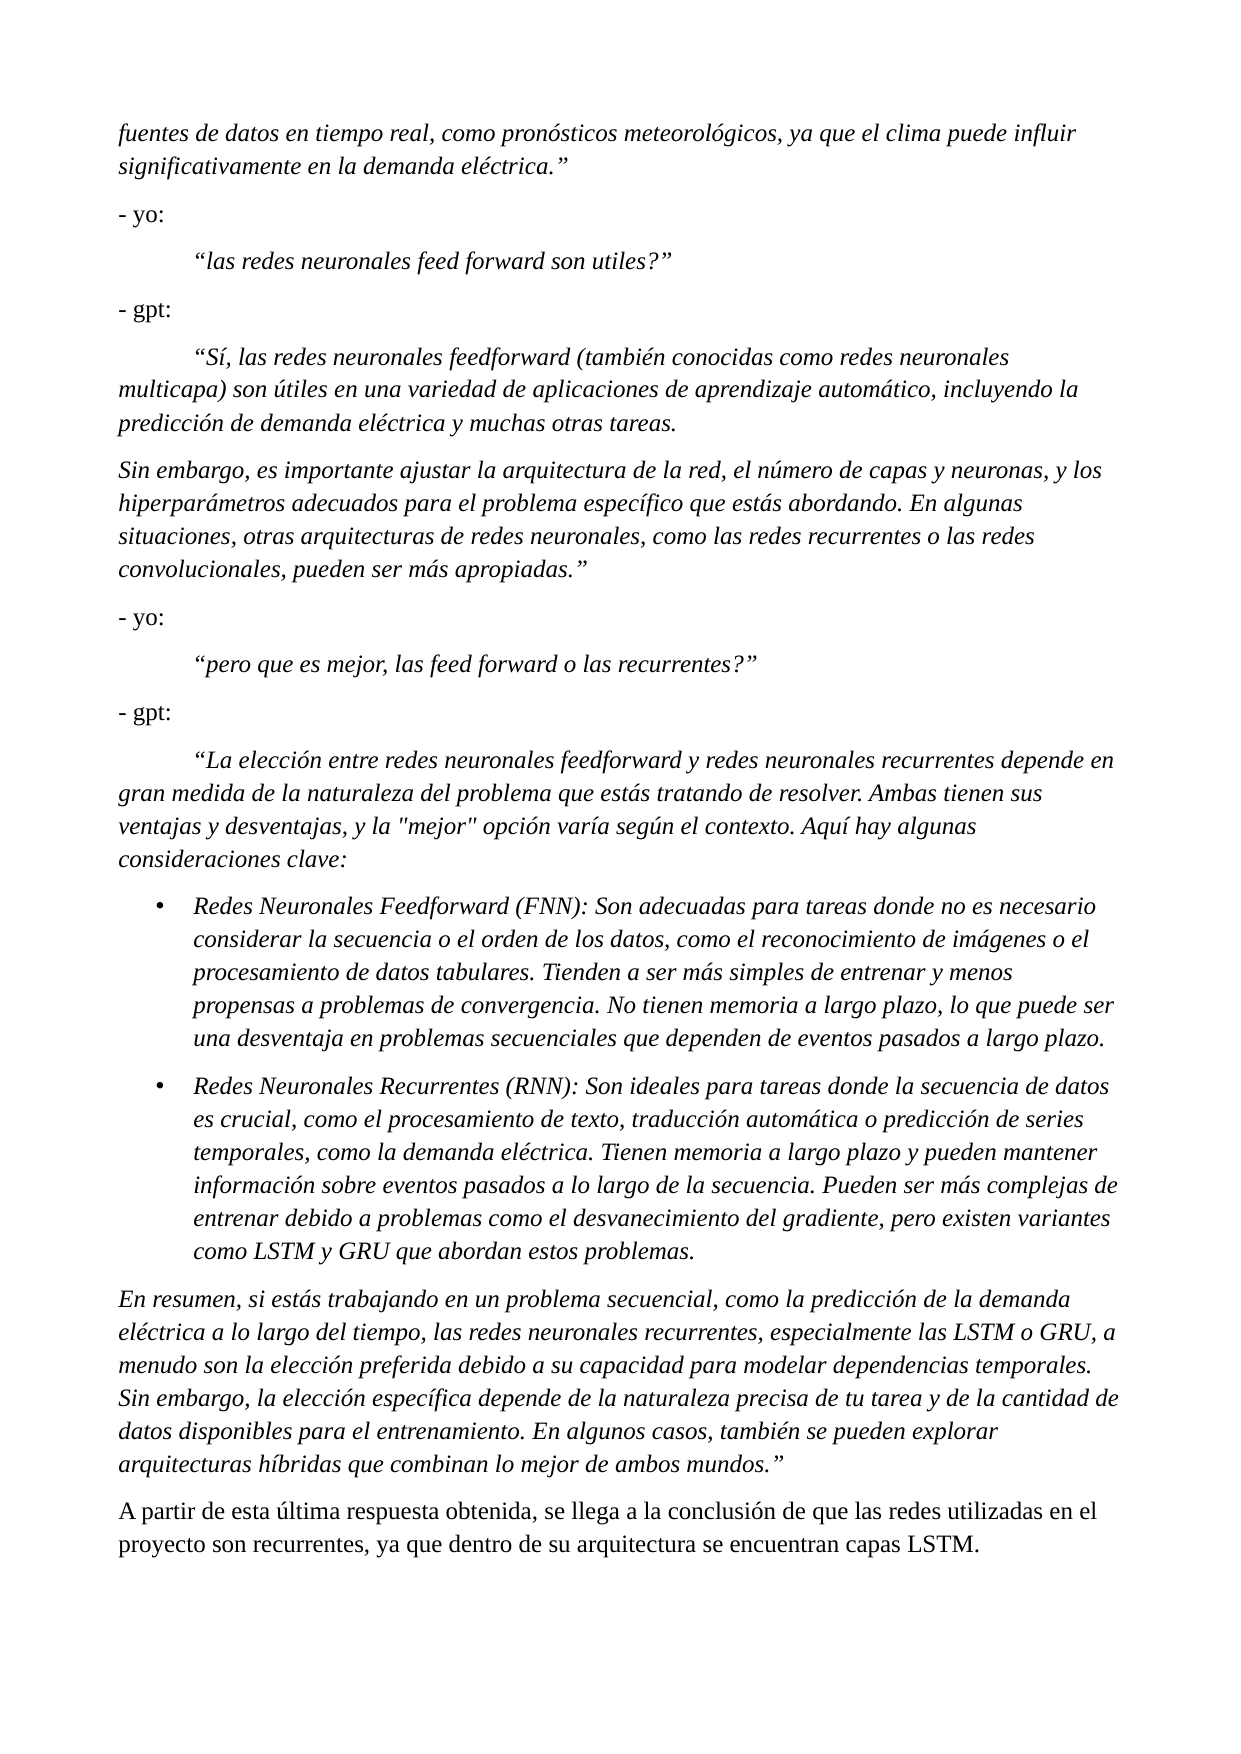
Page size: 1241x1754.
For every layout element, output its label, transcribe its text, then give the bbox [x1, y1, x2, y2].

text - yo: [118, 199, 1122, 227]
text A partir de esta última respuesta obtenida, se llega a la conclusión de que las redes utilizadas en el proyecto son recurrentes, ya que dentro de su arquitectura se encuentran capas LSTM. [118, 1496, 1122, 1558]
text - gpt: [118, 697, 1122, 726]
list Redes Neuronales Recurrentes (RNN): Son ideales para tareas donde la secuencia de datos es crucial, como el procesamiento de texto, traducción automática o predicción de series temporales, como la demanda eléctrica. Tienen memoria a largo plazo y pueden mantener información sobre eventos pasados a lo largo de la secuencia. Pueden ser más complejas de entrenar debido a problemas como el desvanecimiento del gradiente, pero existen variantes como LSTM y GRU que abordan estos problemas. [156, 1071, 1122, 1265]
text fuentes de datos en tiempo real, como pronósticos meteorológicos, ya que el clima puede influir significativamente en la demanda eléctrica.” [118, 118, 1122, 180]
list Redes Neuronales Feedforward (FNN): Son adecuadas para tareas donde no es necesario considerar la secuencia o el orden de los datos, como el reconocimiento de imágenes o el procesamiento de datos tabulares. Tienden a ser más simples de entrenar y menos propensas a problemas de convergencia. No tienen memoria a largo plazo, lo que puede ser una desventaja en problemas secuenciales que dependen de eventos pasados a largo plazo. [156, 891, 1122, 1052]
text “La elección entre redes neuronales feedforward y redes neuronales recurrentes depende en gran medida de la naturaleza del problema que estás tratando de resolver. Ambas tienen sus ventajas y desventajas, y la "mejor" opción varía según el contexto. Aquí hay algunas consideraciones clave: [118, 745, 1122, 872]
text “las redes neuronales feed forward son utiles?” [118, 246, 1122, 275]
text “pero que es mejor, las feed forward o las recurrentes?” [118, 649, 1122, 678]
text - gpt: [118, 294, 1122, 323]
text En resumen, si estás trabajando en un problema secuencial, como la predicción de la demanda eléctrica a lo largo del tiempo, las redes neuronales recurrentes, especialmente las LSTM o GRU, a menudo son la elección preferida debido a su capacidad para modelar dependencias temporales. Sin embargo, la elección específica depende de la naturaleza precisa de tu tarea y de la cantidad de datos disponibles para el entrenamiento. En algunos casos, también se pueden explorar arquitecturas híbridas que combinan lo mejor de ambos mundos.” [118, 1284, 1122, 1478]
text “Sí, las redes neuronales feedforward (también conocidas como redes neuronales multicapa) son útiles en una variedad de aplicaciones de aprendizaje automático, incluyendo la predicción de demanda eléctrica y muchas otras tareas. [118, 342, 1122, 436]
text Sin embargo, es importante ajustar la arquitectura de la red, el número de capas y neuronas, y los hiperparámetros adecuados para el problema específico que estás abordando. En algunas situaciones, otras arquitecturas de redes neuronales, como las redes recurrentes o las redes convolucionales, pueden ser más apropiadas.” [118, 455, 1122, 583]
text - yo: [118, 602, 1122, 631]
